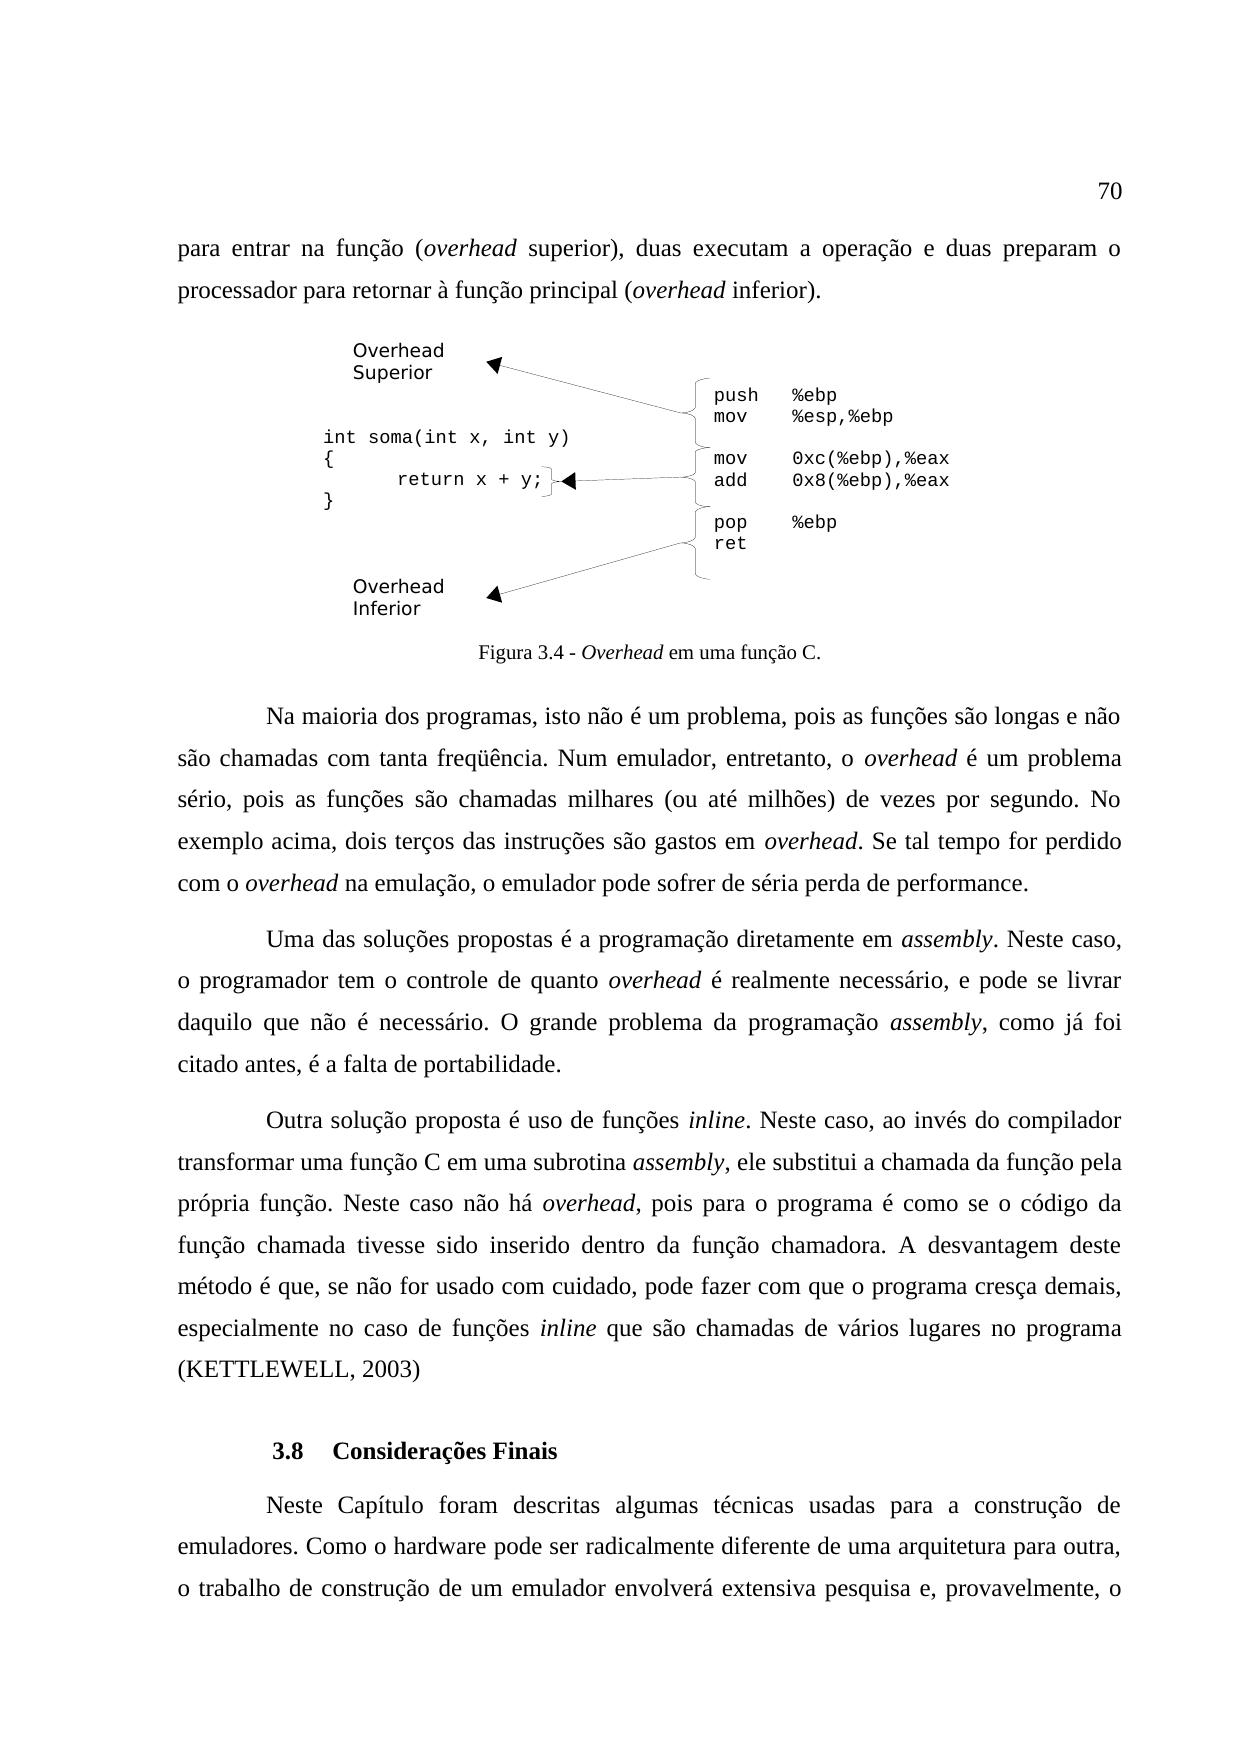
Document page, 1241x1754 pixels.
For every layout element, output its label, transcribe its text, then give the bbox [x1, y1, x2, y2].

text Neste Capítulo foram descritas algumas técnicas usadas para a construção de emuladores. Como o hardware pode ser radicalmente diferente de uma arquitetura para outra, o trabalho de construção de um emulador envolverá extensiva pesquisa e, provavelmente, o [177, 1491, 1122, 1602]
text Uma das soluções propostas é a programação diretamente em assembly. Neste caso, o programador tem o controle de quanto overhead é realmente necessário, e pode se livrar daquilo que não é necessário. O grande problema da programação assembly, como já foi citado antes, é a falta de portabilidade. [177, 925, 1122, 1077]
subtitle Considerações Finais [177, 1437, 1122, 1464]
text Figura 3.4 - Overhead em uma função C. [279, 345, 1020, 664]
text para entrar na função (overhead superior), duas executam a operação e duas preparam o processador para retornar à função principal (overhead inferior). [177, 234, 1122, 304]
text Na maioria dos programas, isto não é um problema, pois as funções são longas e não são chamadas com tanta freqüência. Num emulador, entretanto, o overhead é um problema sério, pois as funções são chamadas milhares (ou até milhões) de vezes por segundo. No exemplo acima, dois terços das instruções são gastos em overhead. Se tal tempo for perdido com o overhead na emulação, o emulador pode sofrer de séria perda de performance. [177, 332, 1122, 896]
text Outra solução proposta é uso de funções inline. Neste caso, ao invés do compilador transformar uma função C em uma subrotina assembly, ele substitui a chamada da função pela própria função. Neste caso não há overhead, pois para o programa é como se o código da função chamada tivesse sido inserido dentro da função chamadora. A desvantagem deste método é que, se não for usado com cuidado, pode fazer com que o programa cresça demais, especialmente no caso de funções inline que são chamadas de vários lugares no programa (KETTLEWELL, 2003) [177, 1106, 1122, 1383]
